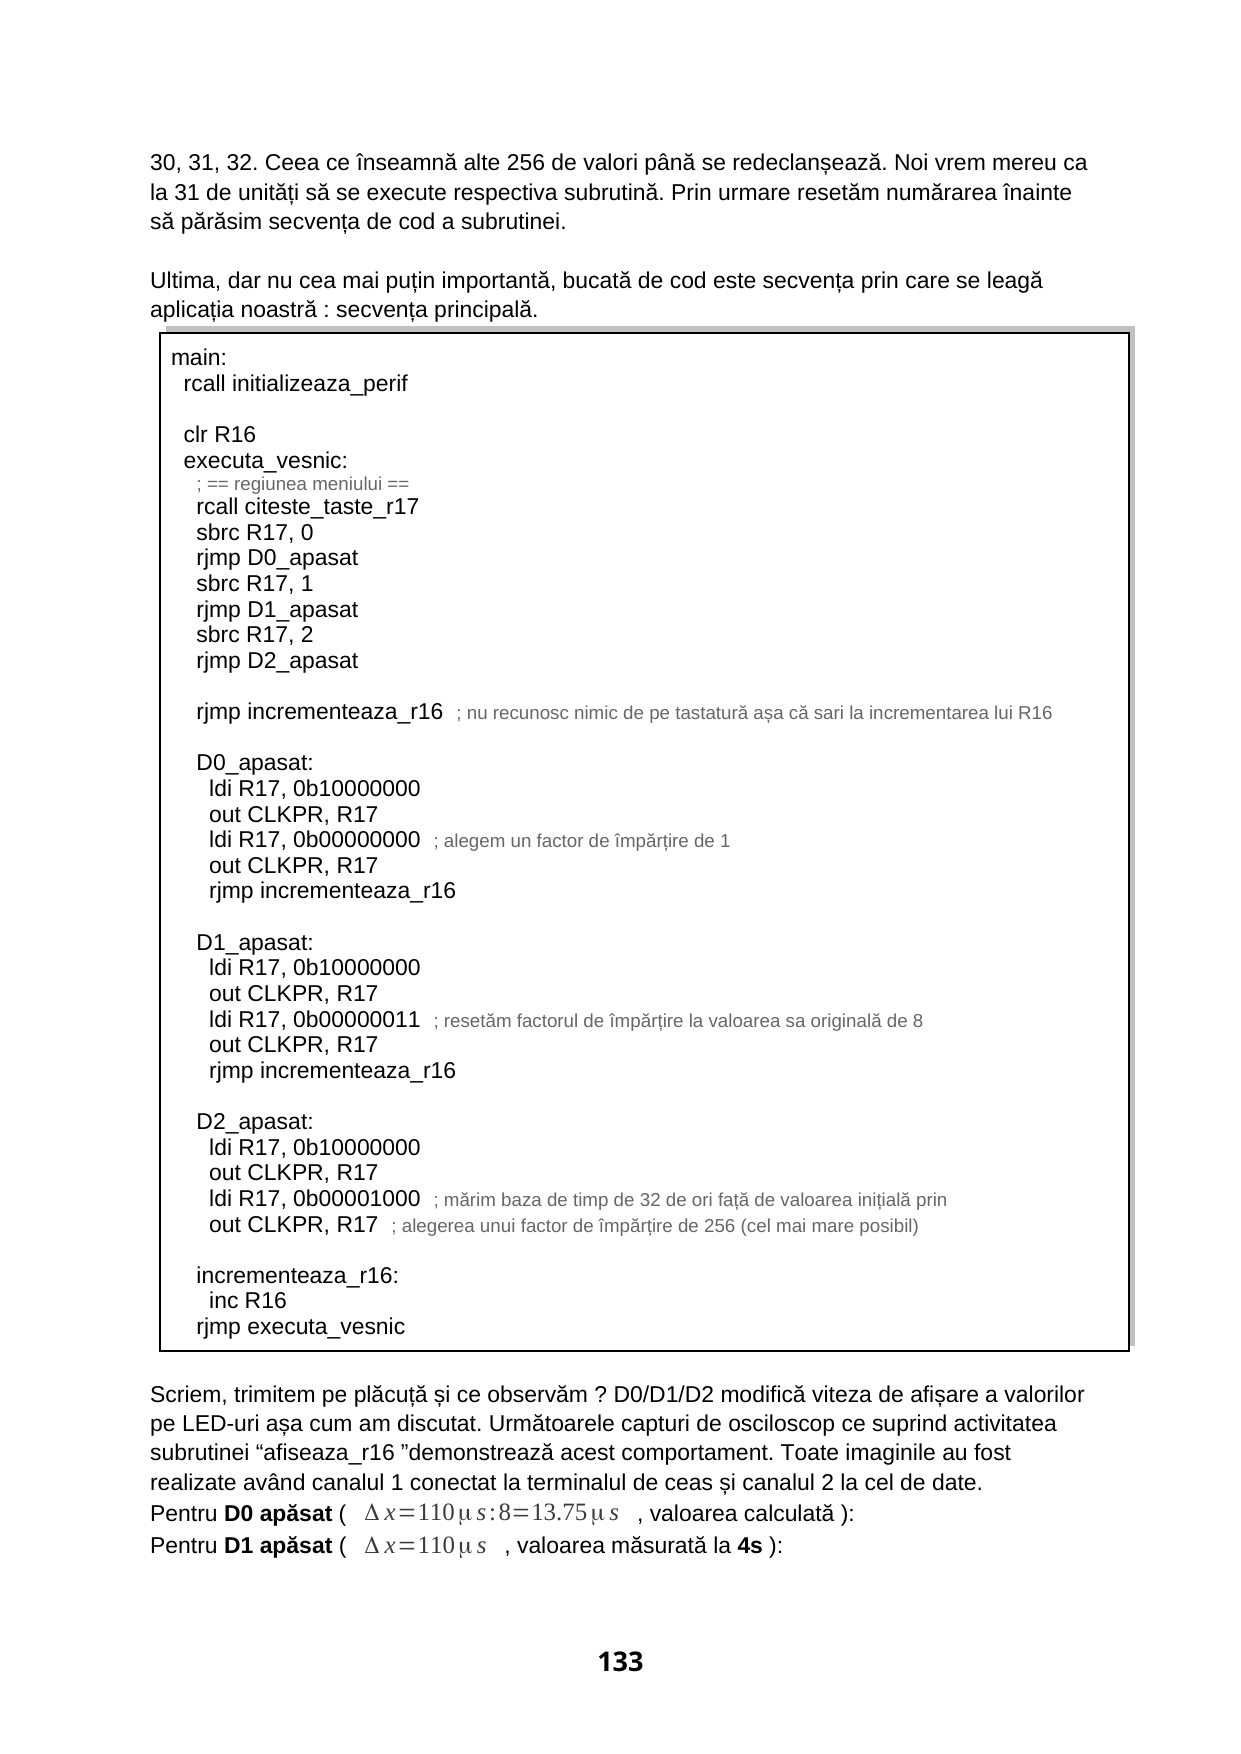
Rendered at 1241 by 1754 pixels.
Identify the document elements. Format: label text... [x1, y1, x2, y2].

table_header main: rcall initializeaza_perif clr R16 executa_vesnic: ; == regiunea meniului == rcall citeste_taste_r17 sbrc R17, 0 rjmp D0_apasat sbrc R17, 1 rjmp D1_apasat sbrc R17, 2 rjmp D2_apasat rjmp incrementeaza_r16 ; nu recunosc nimic de pe tastatură așa că sari la incrementarea lui R16 D0_apasat: ldi R17, 0b10000000 out CLKPR, R17 ldi R17, 0b00000000 ; alegem un factor de împărțire de 1 out CLKPR, R17 rjmp incrementeaza_r16 D1_apasat: ldi R17, 0b10000000 out CLKPR, R17 ldi R17, 0b00000011 ; resetăm factorul de împărțire la valoarea sa originală de 8 out CLKPR, R17 rjmp incrementeaza_r16 D2_apasat: ldi R17, 0b10000000 out CLKPR, R17 ldi R17, 0b00001000 ; mărim baza de timp de 32 de ori față de valoarea inițială prin out CLKPR, R17 ; alegerea unui factor de împărțire de 256 (cel mai mare posibil) incrementeaza_r16: inc R16 rjmp executa_vesnic [161, 334, 1128, 1350]
text 30, 31, 32. Ceea ce înseamnă alte 256 de valori până se redeclanșează. Noi vrem mereu ca la 31 de unități să se execute respectiva subrutină. Prin urmare resetăm numărarea înainte să părăsim secvența de cod a subrutinei. [150, 150, 1091, 234]
text Scriem, trimitem pe plăcuță și ce observăm ? D0/D1/D2 modifică viteza de afișare a valorilor pe LED-uri așa cum am discutat. Următoarele capturi de osciloscop ce suprind activitatea subrutinei “afiseaza_r16 ”demonstrează acest comportament. Toate imaginile au fost realizate având canalul 1 conectat la terminalul de ceas și canalul 2 la cel de date. [150, 1381, 1091, 1495]
text Pentru D1 apăsat (, valoarea măsurată la 4s ): [150, 1531, 1091, 1560]
text Pentru D0 apăsat (, valoarea calculată ): [150, 1499, 1091, 1527]
text Ultima, dar nu cea mai puțin importantă, bucată de cod este secvența prin care se leagă aplicația noastră : secvența principală. [150, 267, 1091, 322]
